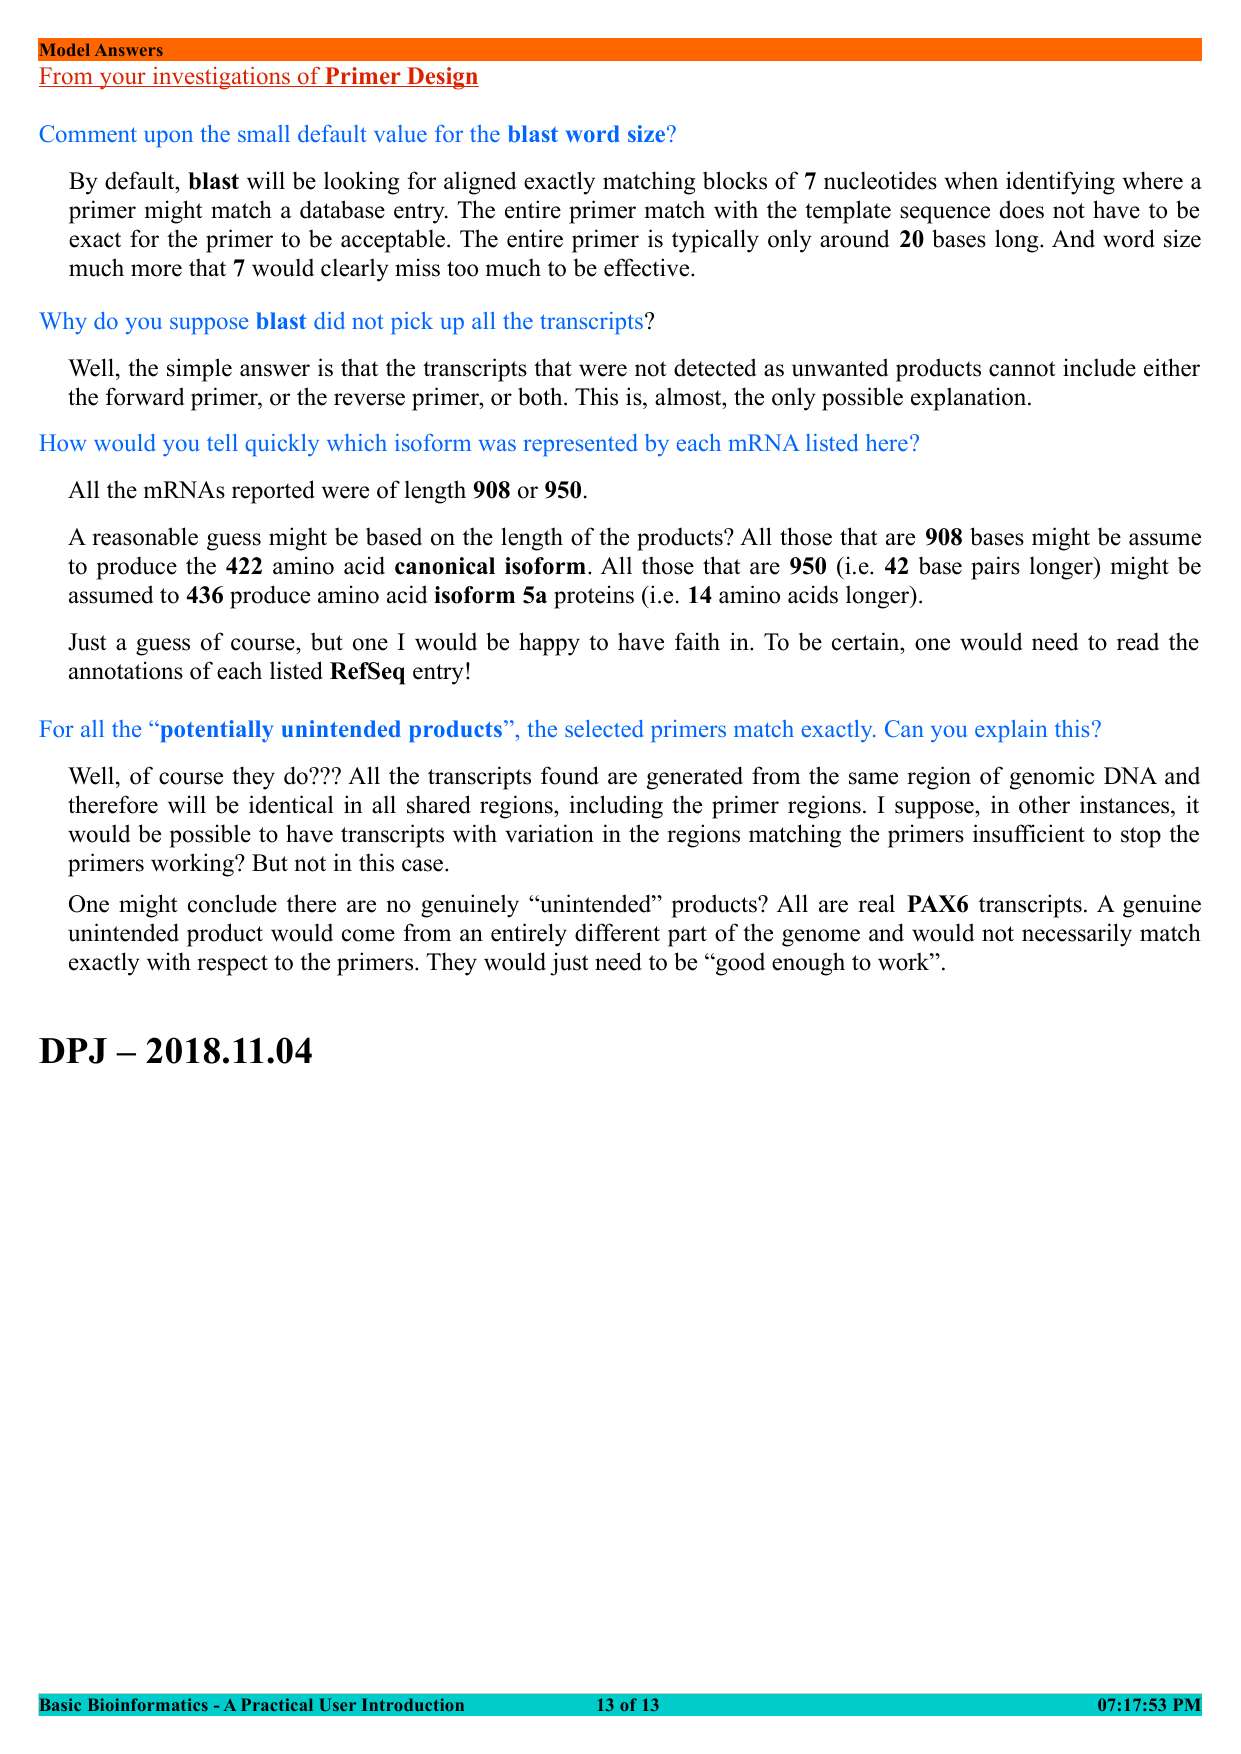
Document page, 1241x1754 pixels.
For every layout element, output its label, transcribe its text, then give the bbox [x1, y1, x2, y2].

text From your investigations of Primer Design [38, 61, 1202, 89]
text Well, of course they do??? All the transcripts found are generated from the same region of genomic DNA and therefore will be identical in all shared regions, including the primer regions. I suppose, in other instances, it would be possible to have transcripts with variation in the regions matching the primers insufficient to stop the primers working? But not in this case. [68, 761, 1202, 877]
text How would you tell quickly which isoform was represented by each mRNA listed here? [38, 428, 1202, 457]
text Comment upon the small default value for the blast word size? [38, 119, 1202, 148]
text By default, blast will be looking for aligned exactly matching blocks of 7 nucleotides when identifying where a primer might match a database entry. The entire primer match with the template sequence does not have to be exact for the primer to be acceptable. The entire primer is typically only around 20 bases long. And word size much more that 7 would clearly miss too much to be effective. [69, 166, 1202, 282]
text Why do you suppose blast did not pick up all the transcripts? [38, 306, 1202, 335]
text Well, the simple answer is that the transcripts that were not detected as unwanted products cannot include either the forward primer, or the reverse primer, or both. This is, almost, the only possible explanation. [68, 352, 1202, 411]
text A reasonable guess might be based on the length of the products? All those that are 908 bases might be assume to produce the 422 amino acid canonical isoform. All those that are 950 (i.e. 42 base pairs longer) might be assumed to 436 produce amino acid isoform 5a proteins (i.e. 14 amino acids longer). [68, 522, 1202, 609]
text All the mRNAs reported were of length 908 or 950. [68, 475, 1202, 504]
text One might conclude there are no genuinely “unintended” products? All are real PAX6 transcripts. A genuine unintended product would come from an entirely different part of the genome and would not necessarily match exactly with respect to the primers. They would just need to be “good enough to work”. [68, 889, 1202, 976]
text DPJ – 2018.11.04 [38, 1029, 1202, 1072]
text For all the “potentially unintended products”, the selected primers match exactly. Can you explain this? [38, 714, 1202, 743]
text Just a guess of course, but one I would be happy to have faith in. To be certain, one would need to read the annotations of each listed RefSeq entry! [68, 627, 1202, 685]
